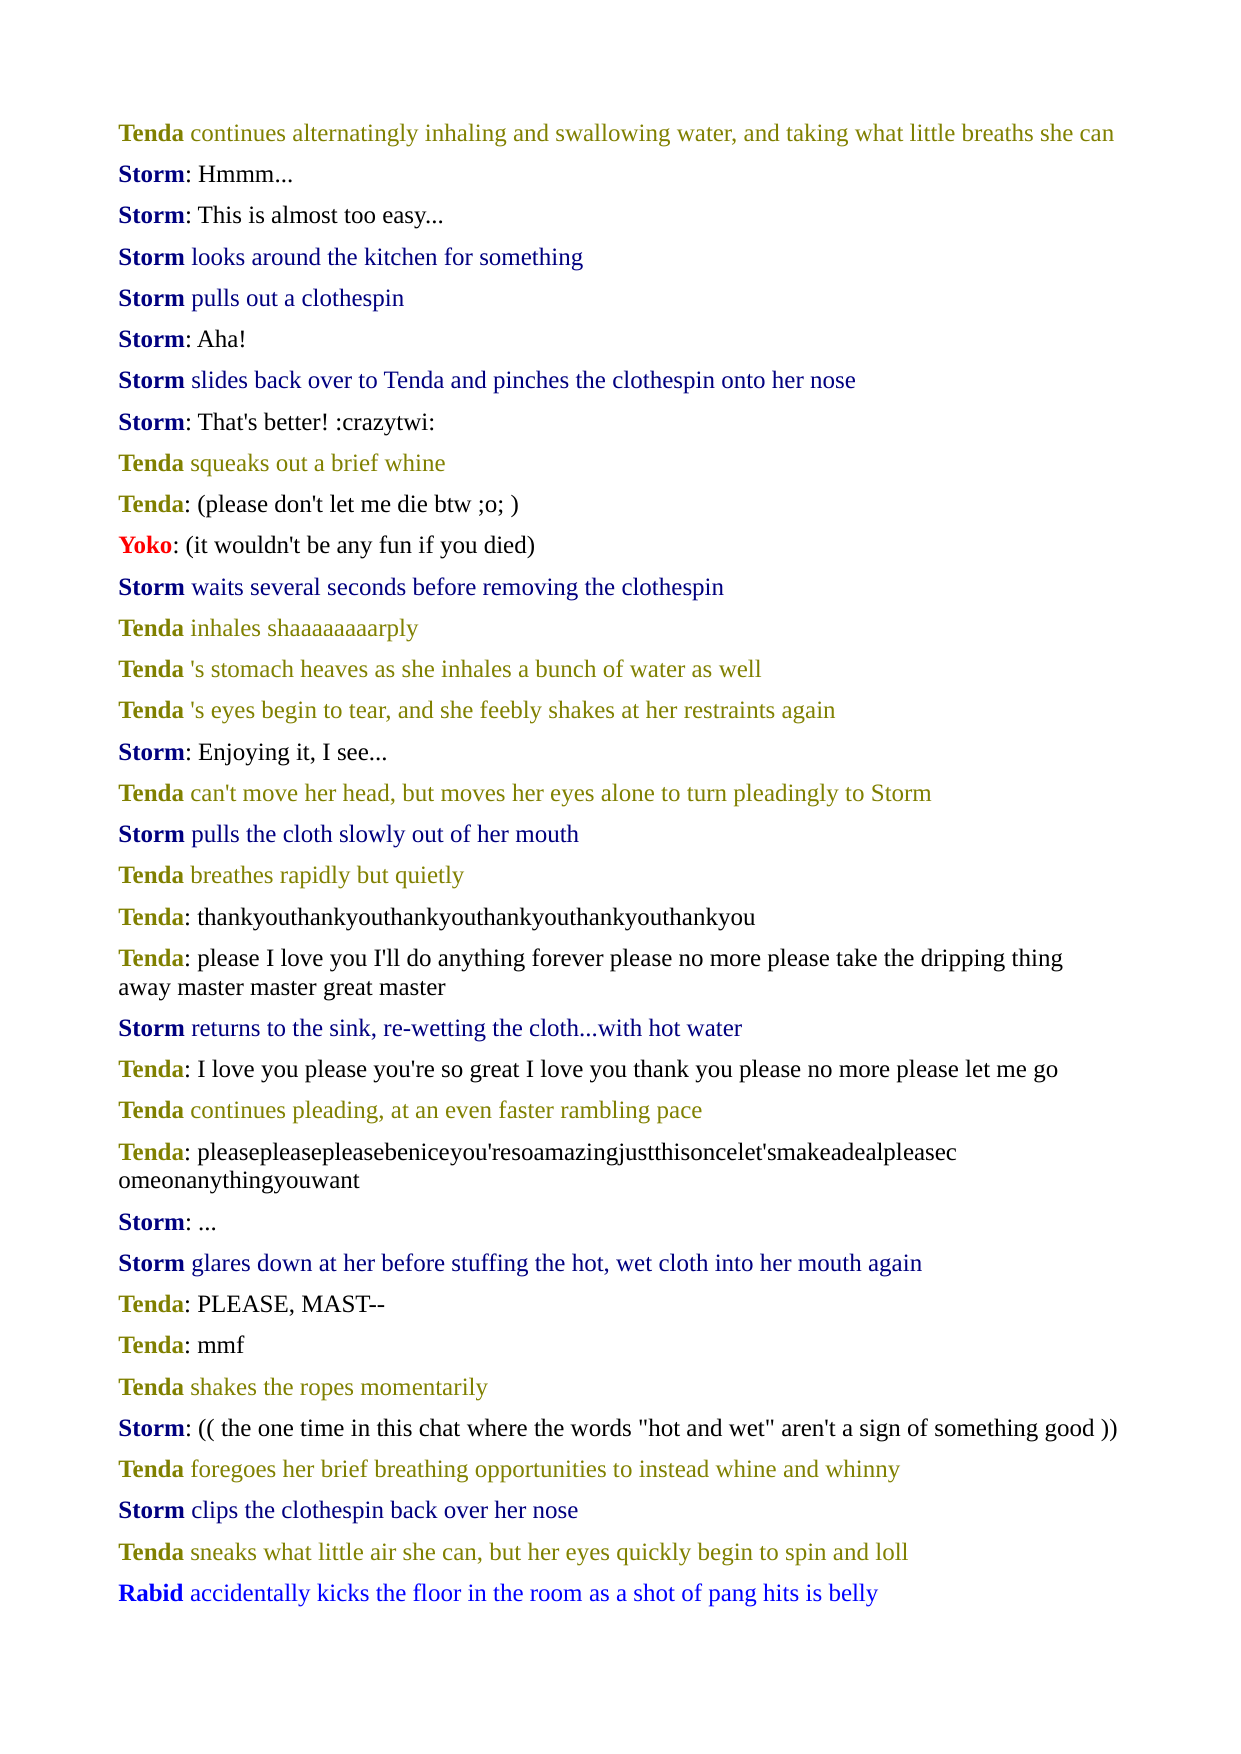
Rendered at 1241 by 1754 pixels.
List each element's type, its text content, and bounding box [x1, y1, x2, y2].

text Storm slides back over to Tenda and pinches the clothespin onto her nose [118, 366, 1122, 394]
text Storm: Enjoying it, I see... [118, 737, 1122, 766]
text Tenda: I love you please you're so great I love you thank you please no more please let me go [118, 1054, 1122, 1083]
text Storm: This is almost too easy... [118, 201, 1122, 229]
text Tenda: PLEASE, MAST-- [118, 1289, 1122, 1318]
text Yoko: (it wouldn't be any fun if you died) [118, 531, 1122, 559]
text Storm looks around the kitchen for something [118, 242, 1122, 271]
text Tenda: please I love you I'll do anything forever please no more please take the dripping thing away master master great master [118, 943, 1122, 1001]
text Tenda breathes rapidly but quietly [118, 861, 1122, 889]
text Tenda shakes the ropes momentarily [118, 1372, 1122, 1401]
text Tenda sneaks what little air she can, but her eyes quickly begin to spin and loll [118, 1537, 1122, 1566]
text Storm: That's better! :crazytwi: [118, 407, 1122, 436]
text Storm: (( the one time in this chat where the words "hot and wet" aren't a sign of something good )) [118, 1413, 1122, 1442]
text Tenda: mmf [118, 1331, 1122, 1359]
text Tenda continues pleading, at an even faster rambling pace [118, 1096, 1122, 1124]
text Tenda squeaks out a brief whine [118, 448, 1122, 477]
text Tenda: (please don't let me die btw ;o; ) [118, 489, 1122, 518]
text Storm clips the clothespin back over her nose [118, 1496, 1122, 1524]
text Storm: Hmmm... [118, 159, 1122, 188]
text Storm pulls the cloth slowly out of her mouth [118, 819, 1122, 848]
text Tenda foregoes her brief breathing opportunities to instead whine and whinny [118, 1454, 1122, 1483]
text Tenda: thankyouthankyouthankyou​thankyouthankyouthankyou​ [118, 902, 1122, 931]
text Rabid accidentally kicks the floor in the room as a shot of pang hits is belly [118, 1578, 1122, 1607]
text Tenda 's eyes begin to tear, and she feebly shakes at her restraints again [118, 696, 1122, 724]
text Storm returns to the sink, re-wetting the cloth...with hot water [118, 1013, 1122, 1042]
text Storm waits several seconds before removing the clothespin [118, 572, 1122, 601]
text Tenda 's stomach heaves as she inhales a bunch of water as well [118, 654, 1122, 683]
text Storm glares down at her before stuffing the hot, wet cloth into her mouth again [118, 1248, 1122, 1277]
text Storm: ... [118, 1207, 1122, 1236]
text Tenda inhales shaaaaaaaarply [118, 613, 1122, 642]
text Tenda: pleasepleasepleasebenice​you'resoamazingjustthiso​ncelet'smakeadealpleasec​omeonanythingyouwant [118, 1137, 1122, 1194]
text Tenda can't move her head, but moves her eyes alone to turn pleadingly to Storm [118, 778, 1122, 807]
text Storm: Aha! [118, 324, 1122, 353]
text Storm pulls out a clothespin [118, 283, 1122, 312]
text Tenda continues alternatingly inhaling and swallowing water, and taking what little breaths she can [118, 118, 1122, 147]
